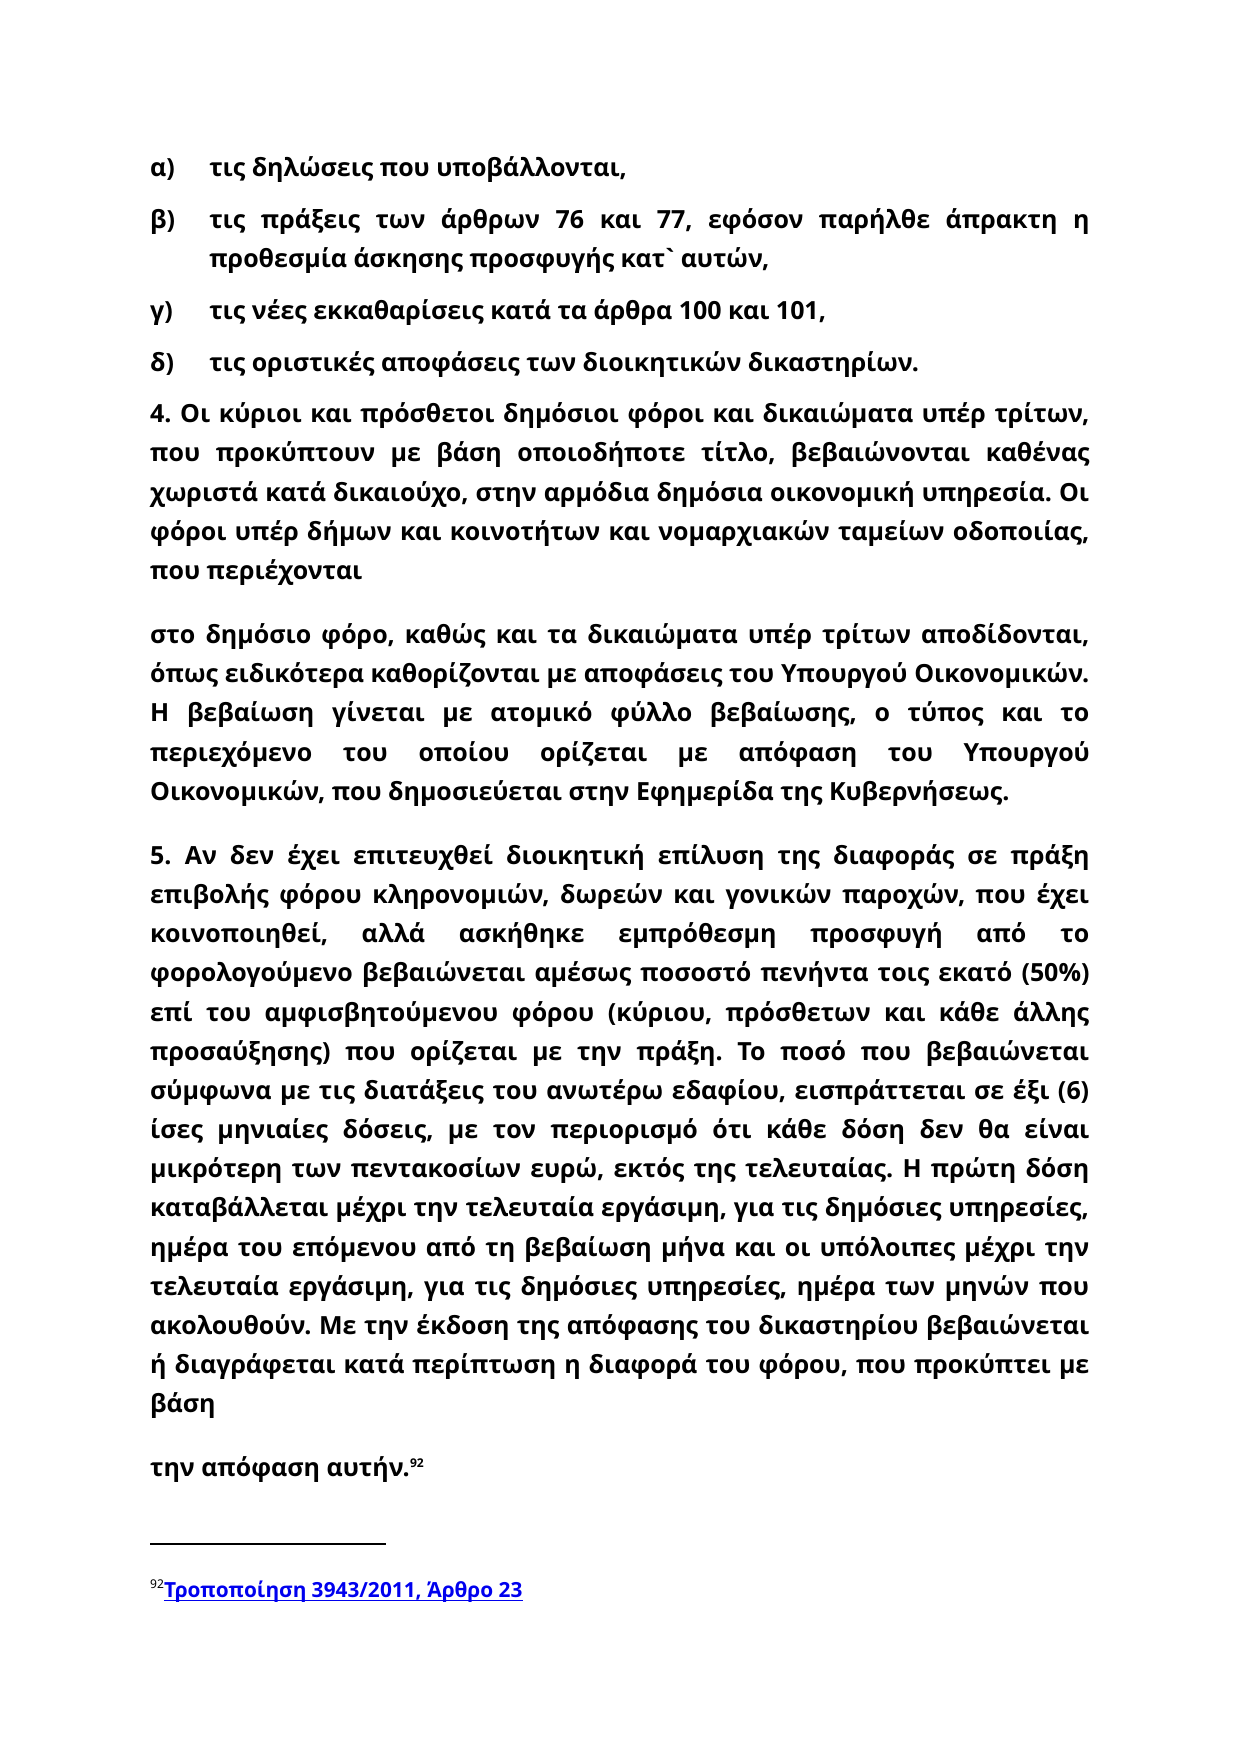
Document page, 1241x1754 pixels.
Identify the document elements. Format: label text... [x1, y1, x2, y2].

list δ) τις οριστικές αποφάσεις των διοικητικών δικαστηρίων. [150, 344, 1090, 378]
text Τροποποίηση 3943/2011, Άρθρο 23 [150, 1576, 1090, 1604]
text 4. Οι κύριοι και πρόσθετοι δημόσιοι φόροι και δικαιώματα υπέρ τρίτων, που προκύπτουν με βάση οποιοδήποτε τίτλο, βεβαιώνονται καθένας χωριστά κατά δικαιούχο, στην αρμόδια δημόσια οικονομική υπηρεσία. Οι φόροι υπέρ δήμων και κοινοτήτων και νομαρχιακών ταμείων οδοποιίας, που περιέχονται [150, 396, 1090, 587]
text στο δημόσιο φόρο, καθώς και τα δικαιώματα υπέρ τρίτων αποδίδονται, όπως ειδικότερα καθορίζονται με αποφάσεις του Υπουργού Οικονομικών. Η βεβαίωση γίνεται με ατομικό φύλλο βεβαίωσης, ο τύπος και το περιεχόμενο του οποίου ορίζεται με απόφαση του Υπουργού Οικονομικών, που δημοσιεύεται στην Εφημερίδα της Κυβερνήσεως. [150, 617, 1090, 807]
text την απόφαση αυτήν. [150, 1450, 1090, 1484]
list α) τις δηλώσεις που υποβάλλονται, [150, 150, 1090, 184]
list β) τις πράξεις των άρθρων 76 και 77, εφόσον παρήλθε άπρακτη η προθεσμία άσκησης προσφυγής κατ` αυτών, [150, 202, 1090, 275]
text 5. Αν δεν έχει επιτευχθεί διοικητική επίλυση της διαφοράς σε πράξη επιβολής φόρου κληρονομιών, δωρεών και γονικών παροχών, που έχει κοινοποιηθεί, αλλά ασκήθηκε εμπρόθεσμη προσφυγή από το φορολογούμενο βεβαιώνεται αμέσως ποσοστό πενήντα τοις εκατό (50%) επί του αμφισβητούμενου φόρου (κύριου, πρόσθετων και κάθε άλλης προσαύξησης) που ορίζεται με την πράξη. Το ποσό που βεβαιώνεται σύμφωνα με τις διατάξεις του ανωτέρω εδαφίου, εισπράττεται σε έξι (6) ίσες μηνιαίες δόσεις, με τον περιορισμό ότι κάθε δόση δεν θα είναι μικρότερη των πεντακοσίων ευρώ, εκτός της τελευταίας. Η πρώτη δόση καταβάλλεται μέχρι την τελευταία εργάσιμη, για τις δημόσιες υπηρεσίες, ημέρα του επόμενου από τη βεβαίωση μήνα και οι υπόλοιπες μέχρι την τελευταία εργάσιμη, για τις δημόσιες υπηρεσίες, ημέρα των μηνών που ακολουθούν. Με την έκδοση της απόφασης του δικαστηρίου βεβαιώνεται ή διαγράφεται κατά περίπτωση η διαφορά του φόρου, που προκύπτει με βάση [150, 837, 1090, 1420]
list γ) τις νέες εκκαθαρίσεις κατά τα άρθρα 100 και 101, [150, 292, 1090, 327]
